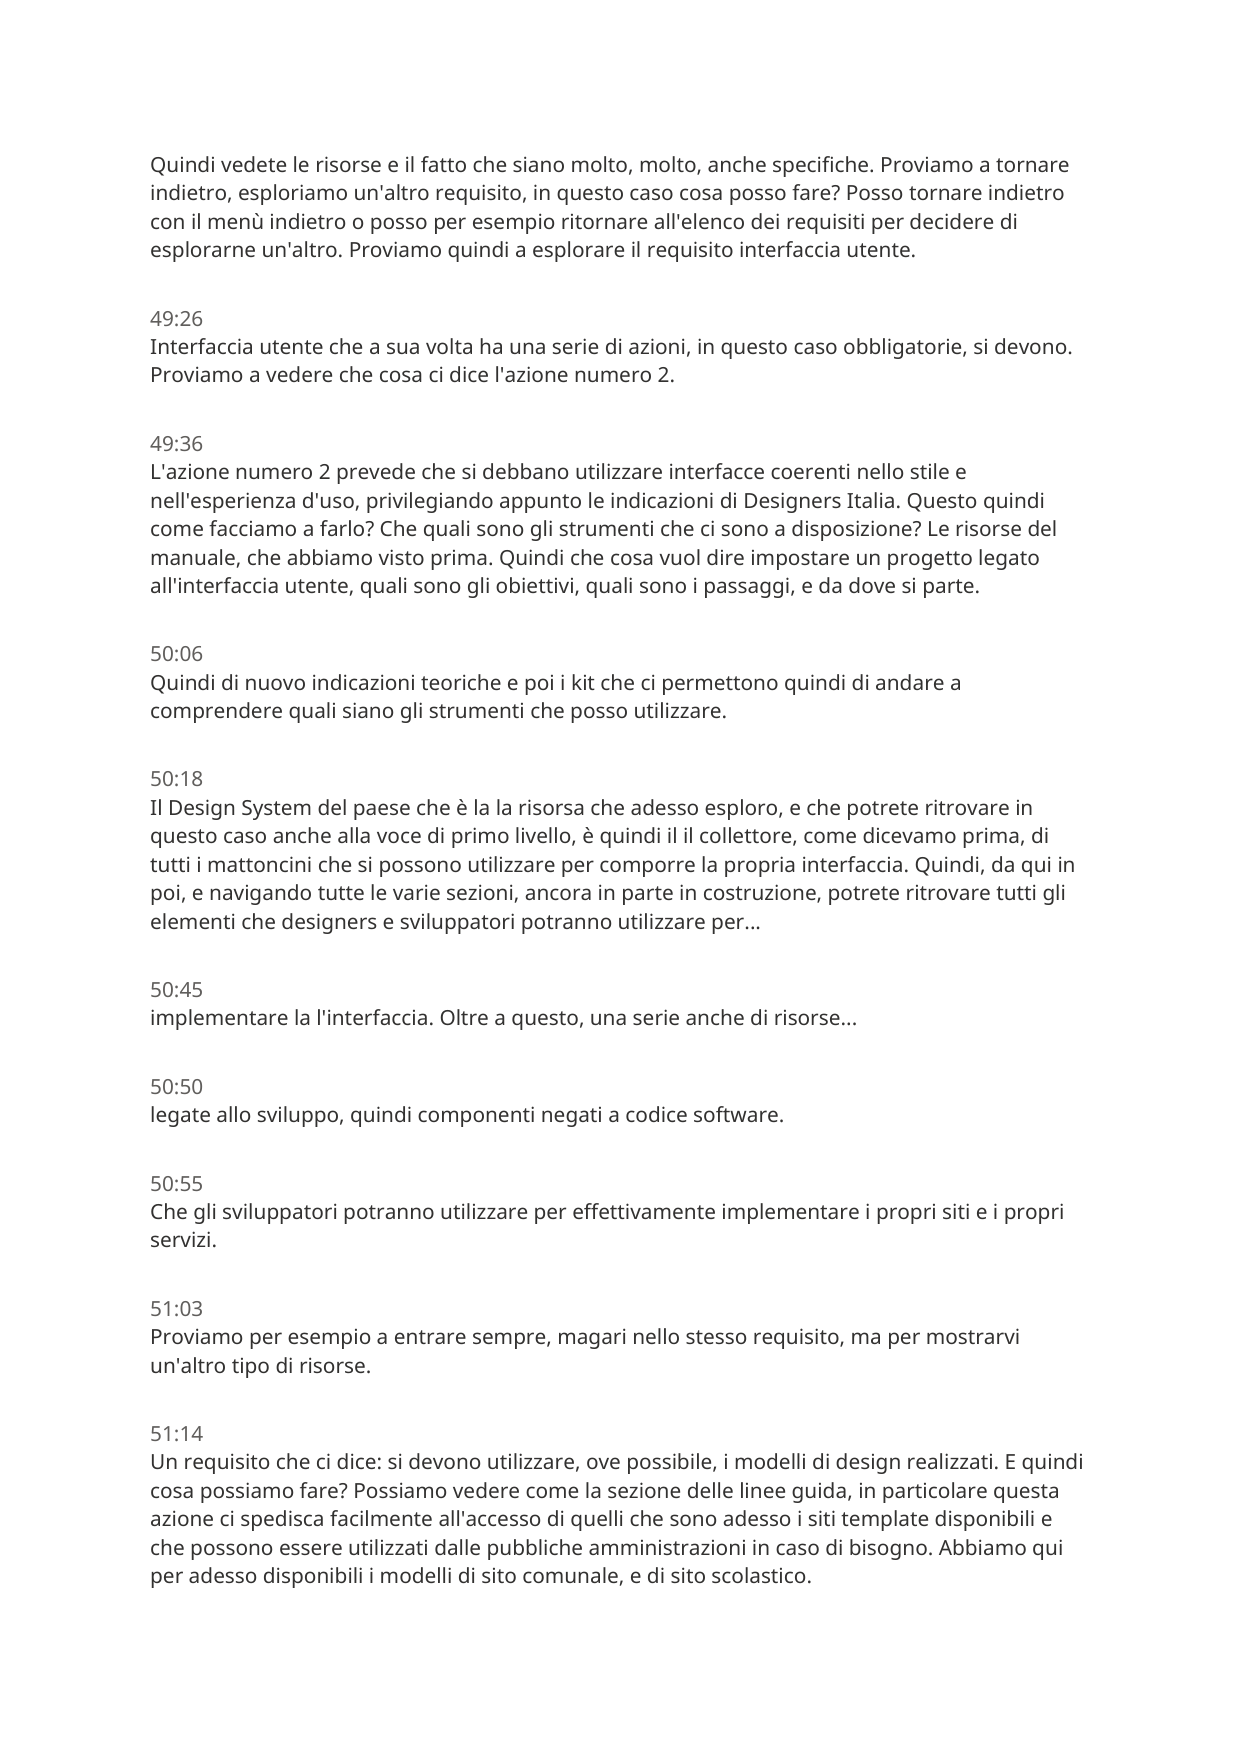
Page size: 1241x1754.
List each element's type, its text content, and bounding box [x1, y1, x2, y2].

text Quindi vedete le risorse e il fatto che siano molto, molto, anche specifiche. Proviamo a tornare indietro, esploriamo un'altro requisito, in questo caso cosa posso fare? Posso tornare indietro con il menù indietro o posso per esempio ritornare all'elenco dei requisiti per decidere di esplorarne un'altro. Proviamo quindi a esplorare il requisito interfaccia utente. [150, 150, 1090, 264]
text 51:14 Un requisito che ci dice: si devono utilizzare, ove possibile, i modelli di design realizzati. E quindi cosa possiamo fare? Possiamo vedere come la sezione delle linee guida, in particolare questa azione ci spedisca facilmente all'accesso di quelli che sono adesso i siti template disponibili e che possono essere utilizzati dalle pubbliche amministrazioni in caso di bisogno. Abbiamo qui per adesso disponibili i modelli di sito comunale, e di sito scolastico. [150, 1391, 1090, 1590]
text 51:03 Proviamo per esempio a entrare sempre, magari nello stesso requisito, ma per mostrarvi un'altro tipo di risorse. [150, 1265, 1090, 1379]
text 49:36 L'azione numero 2 prevede che si debbano utilizzare interfacce coerenti nello stile e nell'esperienza d'uso, privilegiando appunto le indicazioni di Designers Italia. Questo quindi come facciamo a farlo? Che quali sono gli strumenti che ci sono a disposizione? Le risorse del manuale, che abbiamo visto prima. Quindi che cosa vuol dire impostare un progetto legato all'interfaccia utente, quali sono gli obiettivi, quali sono i passaggi, e da dove si parte. [150, 400, 1090, 599]
text 50:50 legate allo sviluppo, quindi componenti negati a codice software. [150, 1043, 1090, 1129]
text 50:06 Quindi di nuovo indicazioni teoriche e poi i kit che ci permettono quindi di andare a comprendere quali siano gli strumenti che posso utilizzare. [150, 611, 1090, 725]
text 50:45 implementare la l'interfaccia. Oltre a questo, una serie anche di risorse... [150, 947, 1090, 1032]
text 50:55 Che gli sviluppatori potranno utilizzare per effettivamente implementare i propri siti e i propri servizi. [150, 1140, 1090, 1254]
text 50:18 Il Design System del paese che è la la risorsa che adesso esploro, e che potrete ritrovare in questo caso anche alla voce di primo livello, è quindi il il collettore, come dicevamo prima, di tutti i mattoncini che si possono utilizzare per comporre la propria interfaccia. Quindi, da qui in poi, e navigando tutte le varie sezioni, ancora in parte in costruzione, potrete ritrovare tutti gli elementi che designers e sviluppatori potranno utilizzare per... [150, 736, 1090, 935]
text 49:26 Interfaccia utente che a sua volta ha una serie di azioni, in questo caso obbligatorie, si devono. Proviamo a vedere che cosa ci dice l'azione numero 2. [150, 275, 1090, 389]
